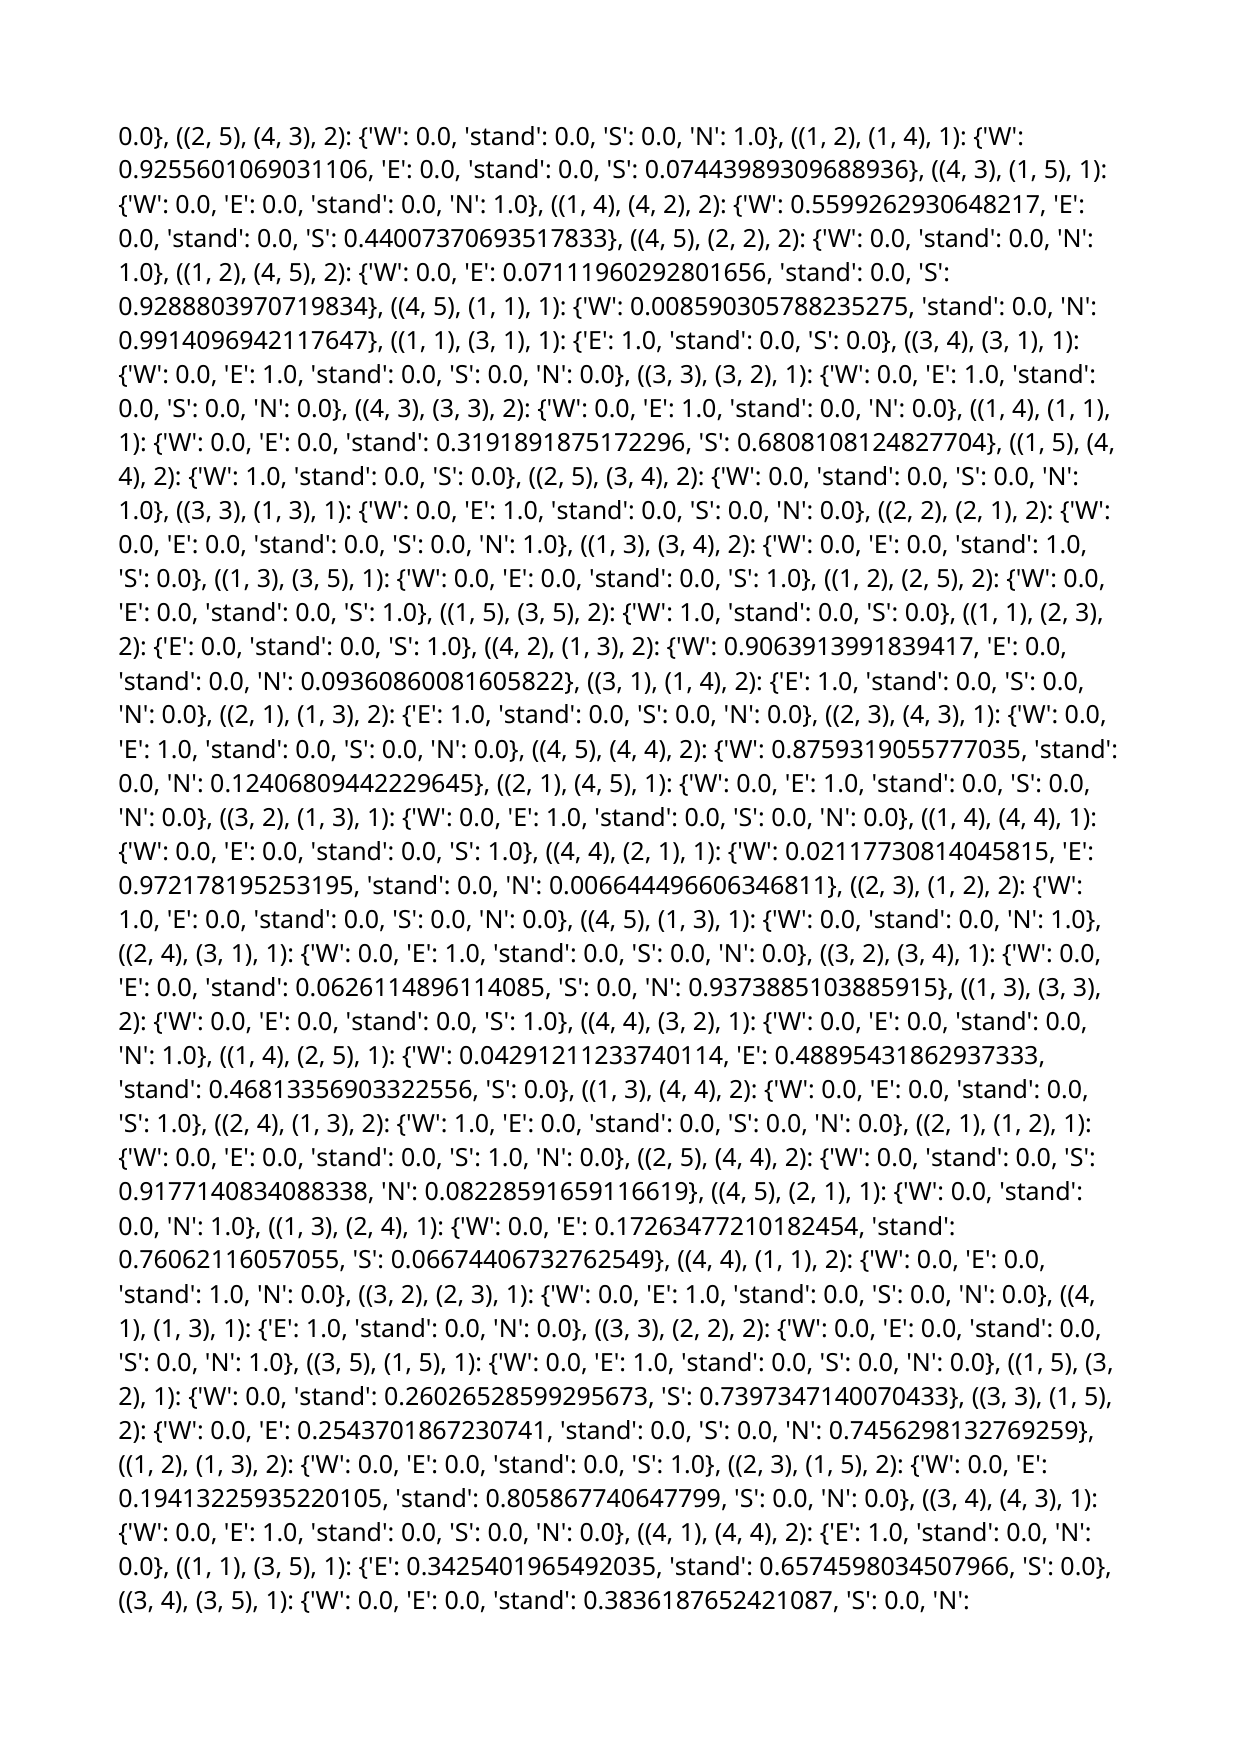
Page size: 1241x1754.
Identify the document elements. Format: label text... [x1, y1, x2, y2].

text 0.0}, ((2, 5), (4, 3), 2): {'W': 0.0, 'stand': 0.0, 'S': 0.0, 'N': 1.0}, ((1, 2), (1, 4), 1): {'W': 0.9255601069031106, 'E': 0.0, 'stand': 0.0, 'S': 0.07443989309688936}, ((4, 3), (1, 5), 1): {'W': 0.0, 'E': 0.0, 'stand': 0.0, 'N': 1.0}, ((1, 4), (4, 2), 2): {'W': 0.5599262930648217, 'E': 0.0, 'stand': 0.0, 'S': 0.44007370693517833}, ((4, 5), (2, 2), 2): {'W': 0.0, 'stand': 0.0, 'N': 1.0}, ((1, 2), (4, 5), 2): {'W': 0.0, 'E': 0.07111960292801656, 'stand': 0.0, 'S': 0.9288803970719834}, ((4, 5), (1, 1), 1): {'W': 0.008590305788235275, 'stand': 0.0, 'N': 0.9914096942117647}, ((1, 1), (3, 1), 1): {'E': 1.0, 'stand': 0.0, 'S': 0.0}, ((3, 4), (3, 1), 1): {'W': 0.0, 'E': 1.0, 'stand': 0.0, 'S': 0.0, 'N': 0.0}, ((3, 3), (3, 2), 1): {'W': 0.0, 'E': 1.0, 'stand': 0.0, 'S': 0.0, 'N': 0.0}, ((4, 3), (3, 3), 2): {'W': 0.0, 'E': 1.0, 'stand': 0.0, 'N': 0.0}, ((1, 4), (1, 1), 1): {'W': 0.0, 'E': 0.0, 'stand': 0.3191891875172296, 'S': 0.6808108124827704}, ((1, 5), (4, 4), 2): {'W': 1.0, 'stand': 0.0, 'S': 0.0}, ((2, 5), (3, 4), 2): {'W': 0.0, 'stand': 0.0, 'S': 0.0, 'N': 1.0}, ((3, 3), (1, 3), 1): {'W': 0.0, 'E': 1.0, 'stand': 0.0, 'S': 0.0, 'N': 0.0}, ((2, 2), (2, 1), 2): {'W': 0.0, 'E': 0.0, 'stand': 0.0, 'S': 0.0, 'N': 1.0}, ((1, 3), (3, 4), 2): {'W': 0.0, 'E': 0.0, 'stand': 1.0, 'S': 0.0}, ((1, 3), (3, 5), 1): {'W': 0.0, 'E': 0.0, 'stand': 0.0, 'S': 1.0}, ((1, 2), (2, 5), 2): {'W': 0.0, 'E': 0.0, 'stand': 0.0, 'S': 1.0}, ((1, 5), (3, 5), 2): {'W': 1.0, 'stand': 0.0, 'S': 0.0}, ((1, 1), (2, 3), 2): {'E': 0.0, 'stand': 0.0, 'S': 1.0}, ((4, 2), (1, 3), 2): {'W': 0.9063913991839417, 'E': 0.0, 'stand': 0.0, 'N': 0.09360860081605822}, ((3, 1), (1, 4), 2): {'E': 1.0, 'stand': 0.0, 'S': 0.0, 'N': 0.0}, ((2, 1), (1, 3), 2): {'E': 1.0, 'stand': 0.0, 'S': 0.0, 'N': 0.0}, ((2, 3), (4, 3), 1): {'W': 0.0, 'E': 1.0, 'stand': 0.0, 'S': 0.0, 'N': 0.0}, ((4, 5), (4, 4), 2): {'W': 0.8759319055777035, 'stand': 0.0, 'N': 0.12406809442229645}, ((2, 1), (4, 5), 1): {'W': 0.0, 'E': 1.0, 'stand': 0.0, 'S': 0.0, 'N': 0.0}, ((3, 2), (1, 3), 1): {'W': 0.0, 'E': 1.0, 'stand': 0.0, 'S': 0.0, 'N': 0.0}, ((1, 4), (4, 4), 1): {'W': 0.0, 'E': 0.0, 'stand': 0.0, 'S': 1.0}, ((4, 4), (2, 1), 1): {'W': 0.02117730814045815, 'E': 0.972178195253195, 'stand': 0.0, 'N': 0.006644496606346811}, ((2, 3), (1, 2), 2): {'W': 1.0, 'E': 0.0, 'stand': 0.0, 'S': 0.0, 'N': 0.0}, ((4, 5), (1, 3), 1): {'W': 0.0, 'stand': 0.0, 'N': 1.0}, ((2, 4), (3, 1), 1): {'W': 0.0, 'E': 1.0, 'stand': 0.0, 'S': 0.0, 'N': 0.0}, ((3, 2), (3, 4), 1): {'W': 0.0, 'E': 0.0, 'stand': 0.0626114896114085, 'S': 0.0, 'N': 0.9373885103885915}, ((1, 3), (3, 3), 2): {'W': 0.0, 'E': 0.0, 'stand': 0.0, 'S': 1.0}, ((4, 4), (3, 2), 1): {'W': 0.0, 'E': 0.0, 'stand': 0.0, 'N': 1.0}, ((1, 4), (2, 5), 1): {'W': 0.04291211233740114, 'E': 0.48895431862937333, 'stand': 0.46813356903322556, 'S': 0.0}, ((1, 3), (4, 4), 2): {'W': 0.0, 'E': 0.0, 'stand': 0.0, 'S': 1.0}, ((2, 4), (1, 3), 2): {'W': 1.0, 'E': 0.0, 'stand': 0.0, 'S': 0.0, 'N': 0.0}, ((2, 1), (1, 2), 1): {'W': 0.0, 'E': 0.0, 'stand': 0.0, 'S': 1.0, 'N': 0.0}, ((2, 5), (4, 4), 2): {'W': 0.0, 'stand': 0.0, 'S': 0.9177140834088338, 'N': 0.08228591659116619}, ((4, 5), (2, 1), 1): {'W': 0.0, 'stand': 0.0, 'N': 1.0}, ((1, 3), (2, 4), 1): {'W': 0.0, 'E': 0.17263477210182454, 'stand': 0.76062116057055, 'S': 0.06674406732762549}, ((4, 4), (1, 1), 2): {'W': 0.0, 'E': 0.0, 'stand': 1.0, 'N': 0.0}, ((3, 2), (2, 3), 1): {'W': 0.0, 'E': 1.0, 'stand': 0.0, 'S': 0.0, 'N': 0.0}, ((4, 1), (1, 3), 1): {'E': 1.0, 'stand': 0.0, 'N': 0.0}, ((3, 3), (2, 2), 2): {'W': 0.0, 'E': 0.0, 'stand': 0.0, 'S': 0.0, 'N': 1.0}, ((3, 5), (1, 5), 1): {'W': 0.0, 'E': 1.0, 'stand': 0.0, 'S': 0.0, 'N': 0.0}, ((1, 5), (3, 2), 1): {'W': 0.0, 'stand': 0.26026528599295673, 'S': 0.7397347140070433}, ((3, 3), (1, 5), 2): {'W': 0.0, 'E': 0.2543701867230741, 'stand': 0.0, 'S': 0.0, 'N': 0.7456298132769259}, ((1, 2), (1, 3), 2): {'W': 0.0, 'E': 0.0, 'stand': 0.0, 'S': 1.0}, ((2, 3), (1, 5), 2): {'W': 0.0, 'E': 0.19413225935220105, 'stand': 0.805867740647799, 'S': 0.0, 'N': 0.0}, ((3, 4), (4, 3), 1): {'W': 0.0, 'E': 1.0, 'stand': 0.0, 'S': 0.0, 'N': 0.0}, ((4, 1), (4, 4), 2): {'E': 1.0, 'stand': 0.0, 'N': 0.0}, ((1, 1), (3, 5), 1): {'E': 0.3425401965492035, 'stand': 0.6574598034507966, 'S': 0.0}, ((3, 4), (3, 5), 1): {'W': 0.0, 'E': 0.0, 'stand': 0.3836187652421087, 'S': 0.0, 'N': [118, 118, 1122, 1617]
